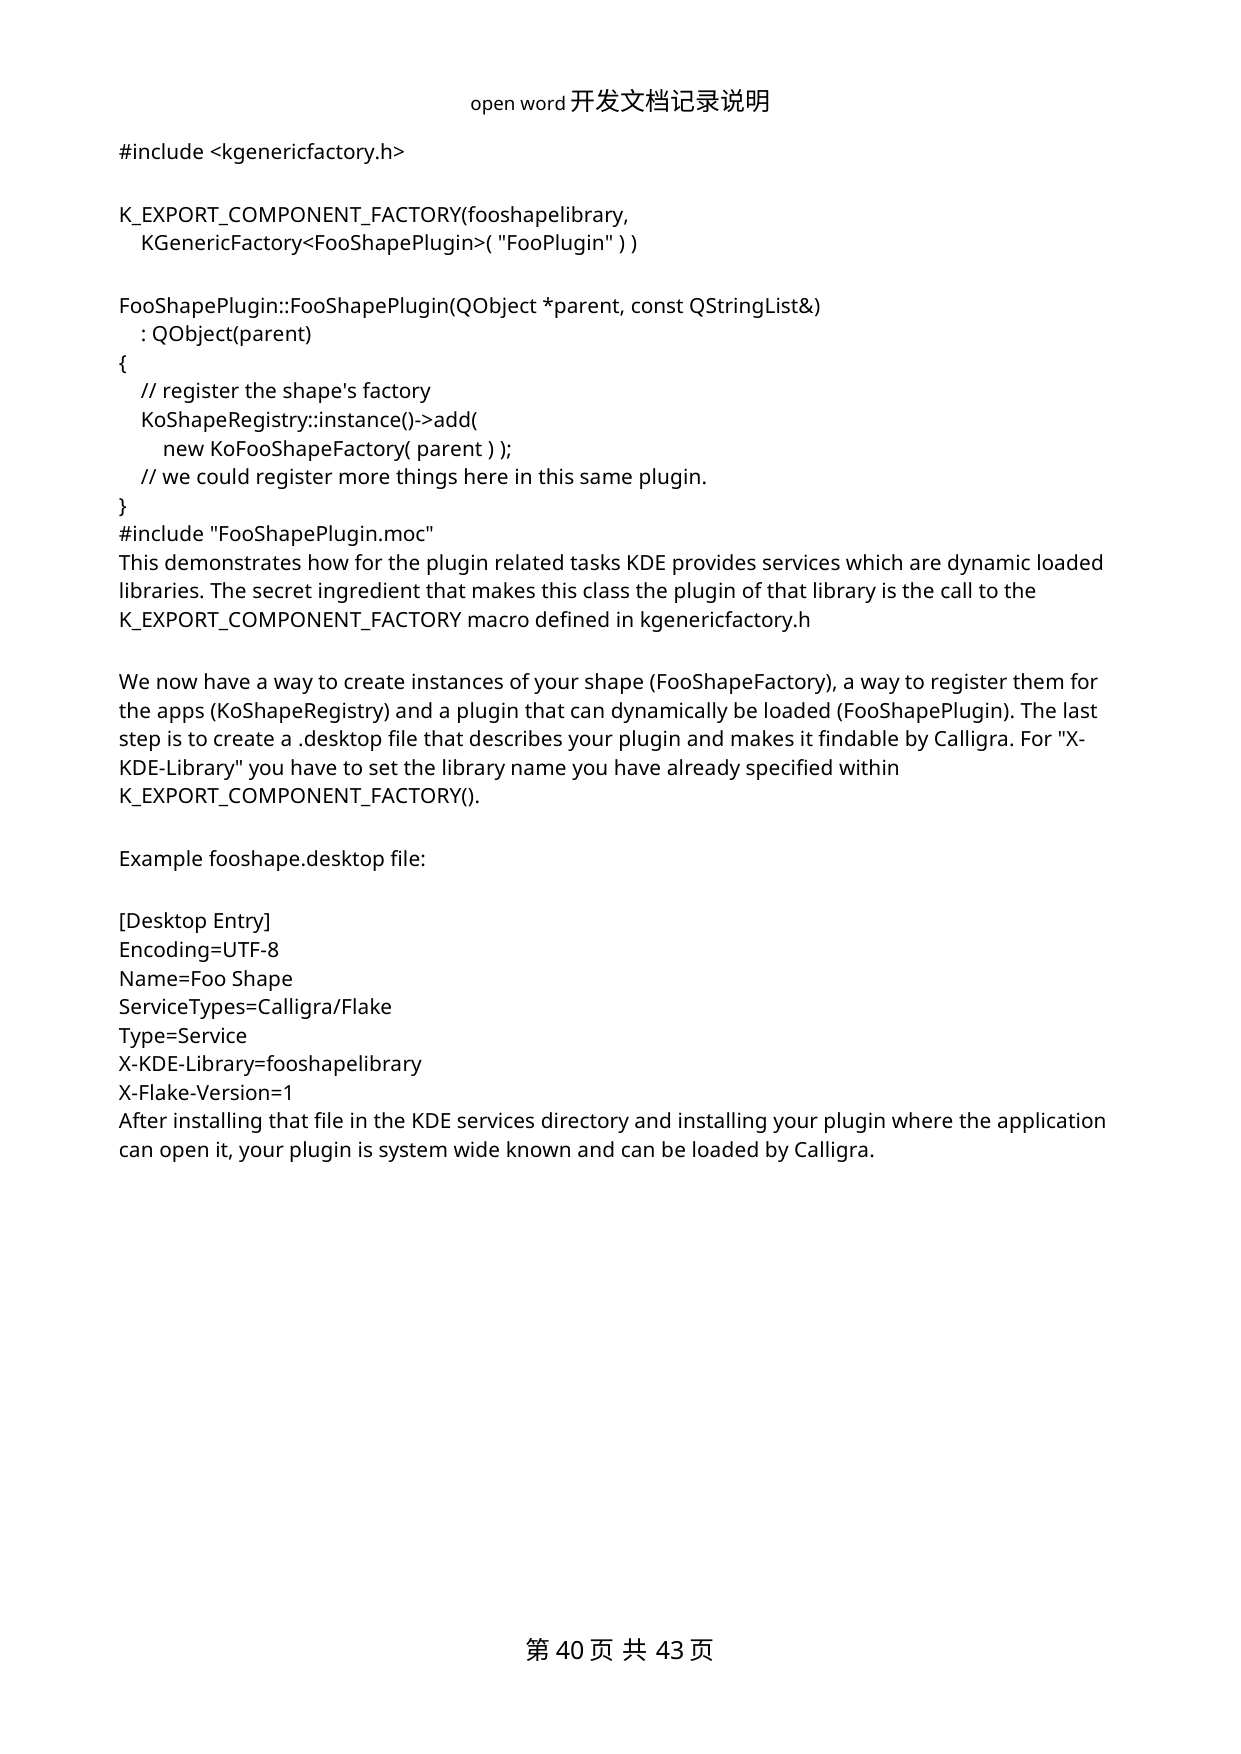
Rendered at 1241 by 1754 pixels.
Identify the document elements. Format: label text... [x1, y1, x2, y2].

text Example fooshape.desktop file: [119, 844, 1121, 872]
text // we could register more things here in this same plugin. [119, 462, 1121, 491]
text This demonstrates how for the plugin related tasks KDE provides services which are dynamic loaded libraries. The secret ingredient that makes this class the plugin of that library is the call to the K_EXPORT_COMPONENT_FACTORY macro defined in kgenericfactory.h [119, 548, 1121, 633]
text X-KDE-Library=fooshapelibrary [119, 1049, 1121, 1078]
text Type=Service [119, 1021, 1121, 1049]
text KGenericFactory<FooShapePlugin>( "FooPlugin" ) ) [119, 228, 1121, 257]
text Encoding=UTF-8 [119, 935, 1121, 963]
text { [119, 348, 1121, 376]
text } [119, 491, 1121, 519]
text #include <kgenericfactory.h> [119, 137, 1121, 166]
text We now have a way to create instances of your shape (FooShapeFactory), a way to register them for the apps (KoShapeRegistry) and a plugin that can dynamically be loaded (FooShapePlugin). The last step is to create a .desktop file that describes your plugin and makes it findable by Calligra. For "X-KDE-Library" you have to set the library name you have already specified within K_EXPORT_COMPONENT_FACTORY(). [119, 667, 1121, 810]
text [Desktop Entry] [119, 906, 1121, 935]
text After installing that file in the KDE services directory and installing your plugin where the application can open it, your plugin is system wide known and can be loaded by Calligra. [119, 1106, 1121, 1163]
text : QObject(parent) [119, 319, 1121, 348]
text new KoFooShapeFactory( parent ) ); [119, 433, 1121, 462]
text ServiceTypes=Calligra/Flake [119, 992, 1121, 1021]
text FooShapePlugin::FooShapePlugin(QObject *parent, const QStringList&) [119, 291, 1121, 319]
text X-Flake-Version=1 [119, 1078, 1121, 1106]
text KoShapeRegistry::instance()->add( [119, 405, 1121, 433]
text Name=Foo Shape [119, 963, 1121, 992]
text // register the shape's factory [119, 376, 1121, 405]
text #include "FooShapePlugin.moc" [119, 519, 1121, 548]
text K_EXPORT_COMPONENT_FACTORY(fooshapelibrary, [119, 200, 1121, 228]
